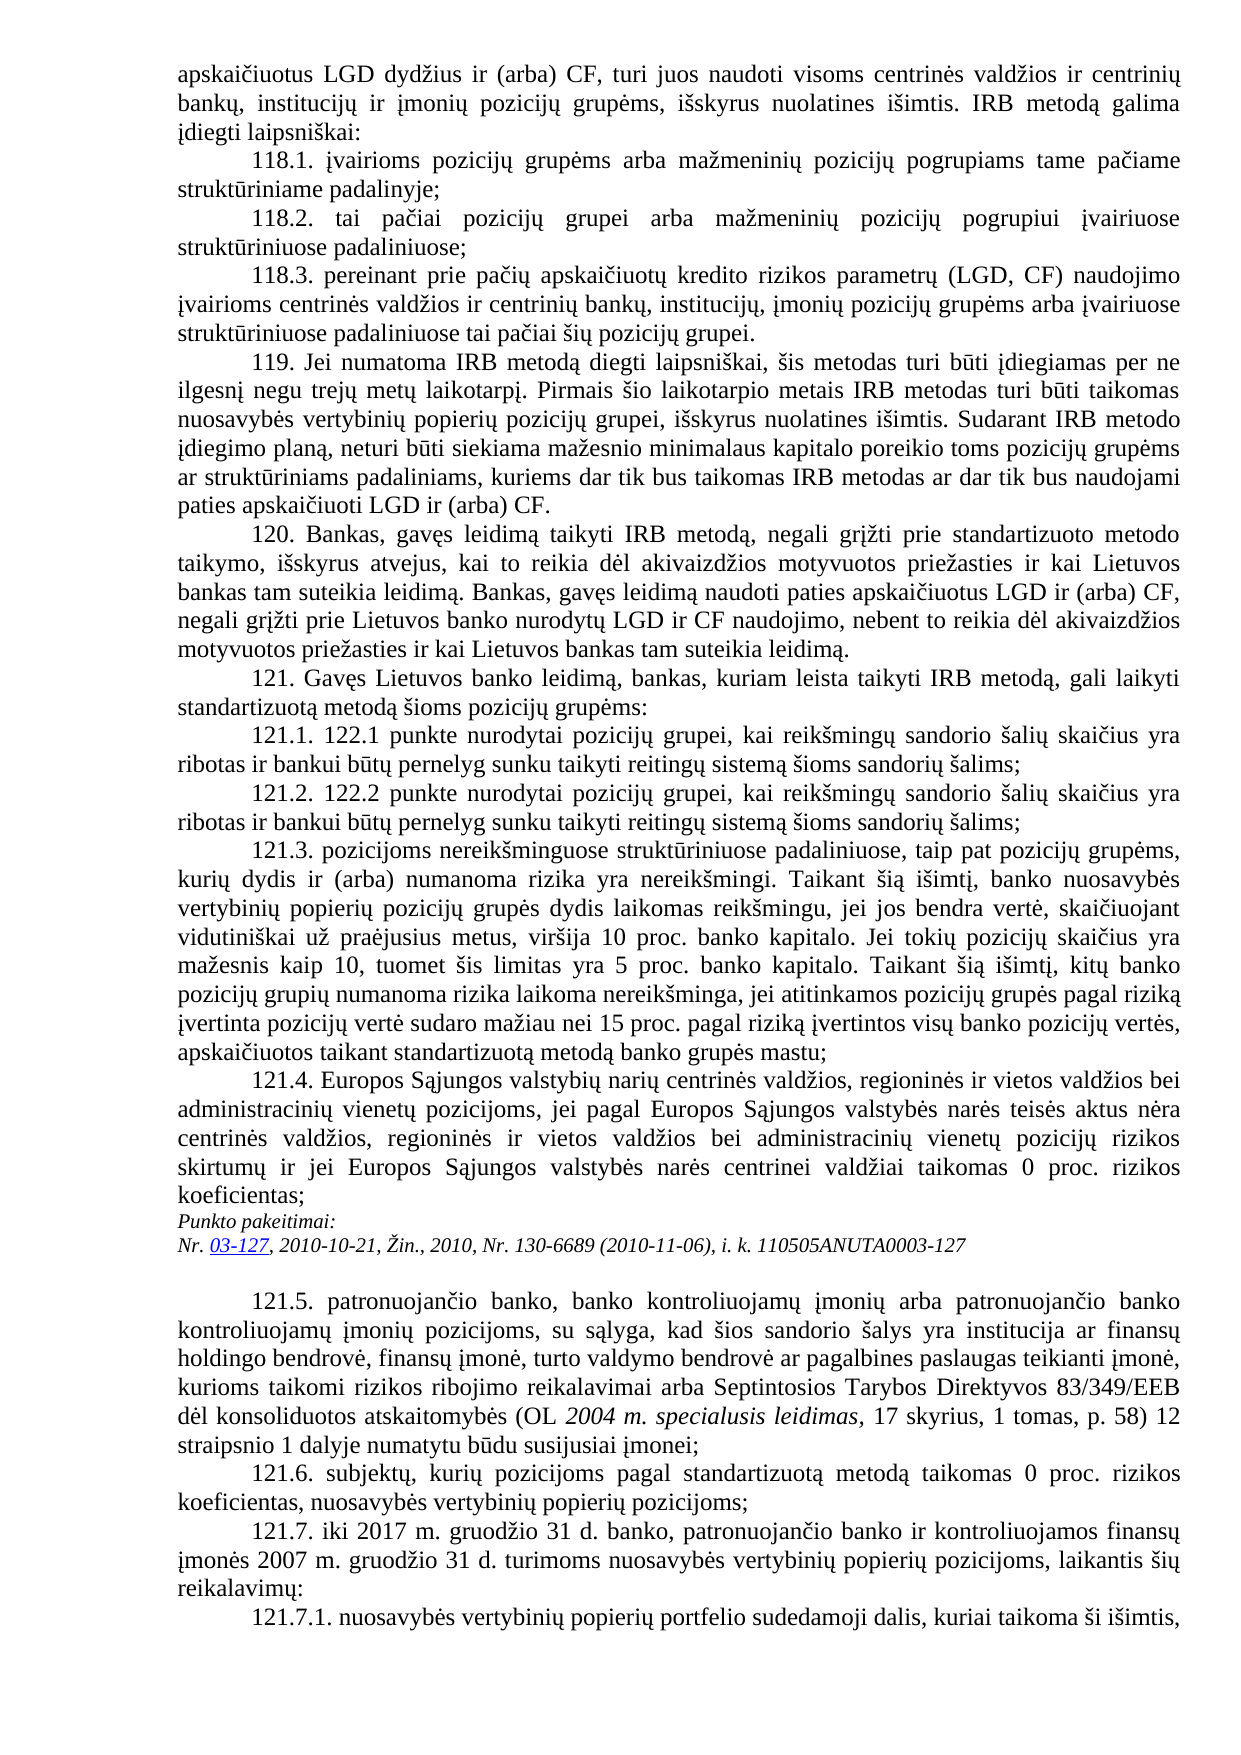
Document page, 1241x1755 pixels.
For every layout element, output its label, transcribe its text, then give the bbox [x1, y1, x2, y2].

text 121.5. patronuojančio banko, banko kontroliuojamų įmonių arba patronuojančio banko kontroliuojamų įmonių pozicijoms, su sąlyga, kad šios sandorio šalys yra institucija ar finansų holdingo bendrovė, finansų įmonė, turto valdymo bendrovė ar pagalbines paslaugas teikianti įmonė, kurioms taikomi rizikos ribojimo reikalavimai arba Septintosios Tarybos Direktyvos 83/349/EEB dėl konsoliduotos atskaitomybės (OL 2004 m. specialusis leidimas, 17 skyrius, 1 tomas, p. 58) 12 straipsnio 1 dalyje numatytu būdu susijusiai įmonei; [177, 1286, 1181, 1458]
text 120. Bankas, gavęs leidimą taikyti IRB metodą, negali grįžti prie standartizuoto metodo taikymo, išskyrus atvejus, kai to reikia dėl akivaizdžios motyvuotos priežasties ir kai Lietuvos bankas tam suteikia leidimą. Bankas, gavęs leidimą naudoti paties apskaičiuotus LGD ir (arba) CF, negali grįžti prie Lietuvos banko nurodytų LGD ir CF naudojimo, nebent to reikia dėl akivaizdžios motyvuotos priežasties ir kai Lietuvos bankas tam suteikia leidimą. [177, 519, 1181, 663]
text 121.1. 122.1 punkte nurodytai pozicijų grupei, kai reikšmingų sandorio šalių skaičius yra ribotas ir bankui būtų pernelyg sunku taikyti reitingų sistemą šioms sandorių šalims; [177, 720, 1181, 778]
text 121. Gavęs Lietuvos banko leidimą, bankas, kuriam leista taikyti IRB metodą, gali laikyti standartizuotą metodą šioms pozicijų grupėms: [177, 663, 1181, 720]
text Nr. 03-127, 2010-10-21, Žin., 2010, Nr. 130-6689 (2010-11-06), i. k. 110505ANUTA0003-127 [177, 1233, 1181, 1257]
text 119. Jei numatoma IRB metodą diegti laipsniškai, šis metodas turi būti įdiegiamas per ne ilgesnį negu trejų metų laikotarpį. Pirmais šio laikotarpio metais IRB metodas turi būti taikomas nuosavybės vertybinių popierių pozicijų grupei, išskyrus nuolatines išimtis. Sudarant IRB metodo įdiegimo planą, neturi būti siekiama mažesnio minimalaus kapitalo poreikio toms pozicijų grupėms ar struktūriniams padaliniams, kuriems dar tik bus taikomas IRB metodas ar dar tik bus naudojami paties apskaičiuoti LGD ir (arba) CF. [177, 347, 1181, 519]
text 118.3. pereinant prie pačių apskaičiuotų kredito rizikos parametrų (LGD, CF) naudojimo įvairioms centrinės valdžios ir centrinių bankų, institucijų, įmonių pozicijų grupėms arba įvairiuose struktūriniuose padaliniuose tai pačiai šių pozicijų grupei. [177, 260, 1181, 347]
text apskaičiuotus LGD dydžius ir (arba) CF, turi juos naudoti visoms centrinės valdžios ir centrinių bankų, institucijų ir įmonių pozicijų grupėms, išskyrus nuolatines išimtis. IRB metodą galima įdiegti laipsniškai: [177, 59, 1181, 145]
text 121.4. Europos Sąjungos valstybių narių centrinės valdžios, regioninės ir vietos valdžios bei administracinių vienetų pozicijoms, jei pagal Europos Sąjungos valstybės narės teisės aktus nėra centrinės valdžios, regioninės ir vietos valdžios bei administracinių vienetų pozicijų rizikos skirtumų ir jei Europos Sąjungos valstybės narės centrinei valdžiai taikomas 0 proc. rizikos koeficientas; [177, 1065, 1181, 1209]
text 121.3. pozicijoms nereikšminguose struktūriniuose padaliniuose, taip pat pozicijų grupėms, kurių dydis ir (arba) numanoma rizika yra nereikšmingi. Taikant šią išimtį, banko nuosavybės vertybinių popierių pozicijų grupės dydis laikomas reikšmingu, jei jos bendra vertė, skaičiuojant vidutiniškai už praėjusius metus, viršija 10 proc. banko kapitalo. Jei tokių pozicijų skaičius yra mažesnis kaip 10, tuomet šis limitas yra 5 proc. banko kapitalo. Taikant šią išimtį, kitų banko pozicijų grupių numanoma rizika laikoma nereikšminga, jei atitinkamos pozicijų grupės pagal riziką įvertinta pozicijų vertė sudaro mažiau nei 15 proc. pagal riziką įvertintos visų banko pozicijų vertės, apskaičiuotos taikant standartizuotą metodą banko grupės mastu; [177, 835, 1181, 1065]
text 118.2. tai pačiai pozicijų grupei arba mažmeninių pozicijų pogrupiui įvairiuose struktūriniuose padaliniuose; [177, 203, 1181, 260]
text 121.2. 122.2 punkte nurodytai pozicijų grupei, kai reikšmingų sandorio šalių skaičius yra ribotas ir bankui būtų pernelyg sunku taikyti reitingų sistemą šioms sandorių šalims; [177, 778, 1181, 835]
text 121.7. iki 2017 m. gruodžio 31 d. banko, patronuojančio banko ir kontroliuojamos finansų įmonės 2007 m. gruodžio 31 d. turimoms nuosavybės vertybinių popierių pozicijoms, laikantis šių reikalavimų: [177, 1516, 1181, 1602]
text Punkto pakeitimai: [177, 1209, 1181, 1233]
text 121.6. subjektų, kurių pozicijoms pagal standartizuotą metodą taikomas 0 proc. rizikos koeficientas, nuosavybės vertybinių popierių pozicijoms; [177, 1458, 1181, 1516]
text 121.7.1. nuosavybės vertybinių popierių portfelio sudedamoji dalis, kuriai taikoma ši išimtis, [177, 1602, 1181, 1631]
text 118.1. įvairioms pozicijų grupėms arba mažmeninių pozicijų pogrupiams tame pačiame struktūriniame padalinyje; [177, 145, 1181, 203]
